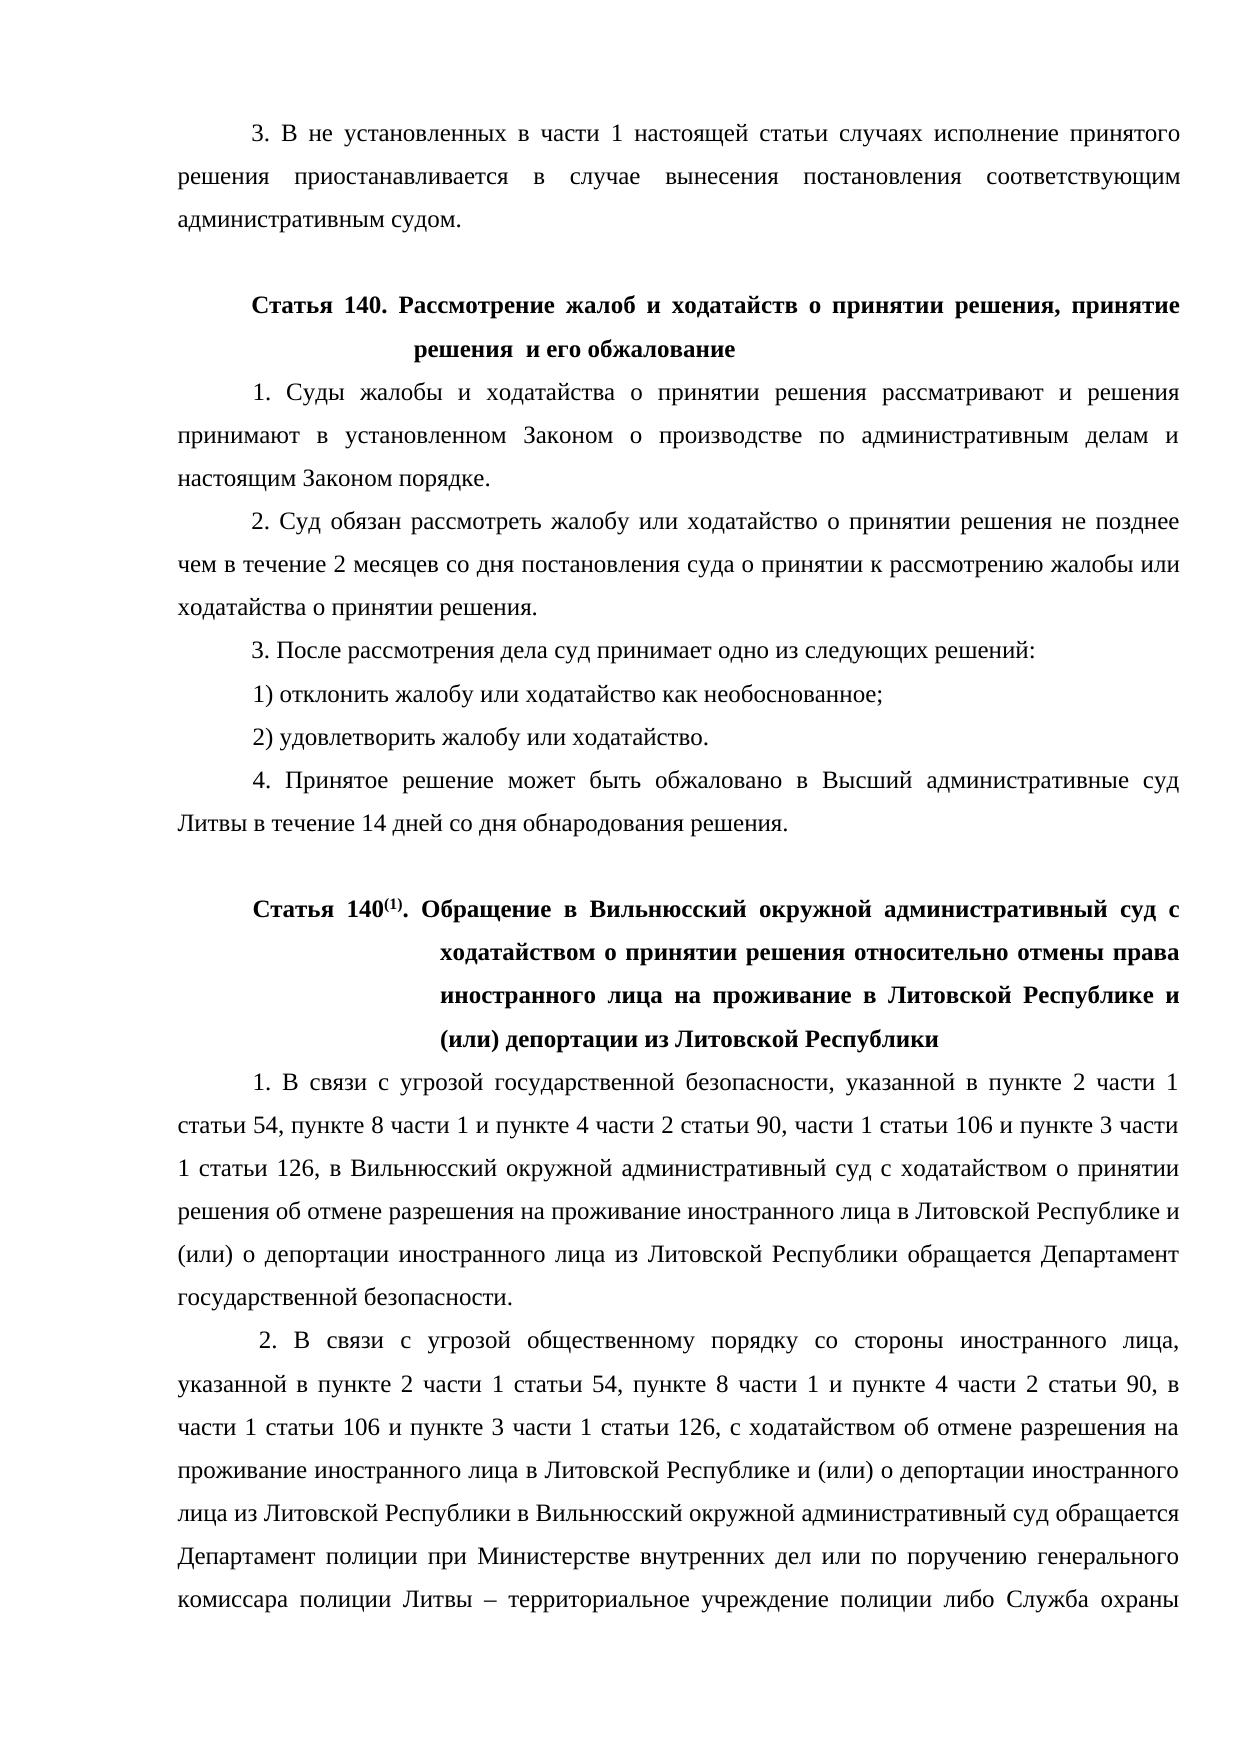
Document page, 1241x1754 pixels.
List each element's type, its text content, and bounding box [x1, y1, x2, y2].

text Статья 140(1). Обращение в Вильнюсский окружной административный суд с ходатайством о принятии решения относительно отмены права иностранного лица на проживание в Литовской Республике и (или) депортации из Литовской Республики [252, 894, 1180, 1052]
text 4. Принятое решение может быть обжаловано в Высший административные суд Литвы в течение 14 дней со дня обнародования решения. [177, 765, 1180, 837]
text 2. В связи с угрозой общественному порядку со стороны иностранного лица, указанной в пункте 2 части 1 статьи 54, пункте 8 части 1 и пункте 4 части 2 статьи 90, в части 1 статьи 106 и пункте 3 части 1 статьи 126, с ходатайством об отмене разрешения на проживание иностранного лица в Литовской Республике и (или) о депортации иностранного лица из Литовской Республики в Вильнюсский окружной административный суд обращается Департамент полиции при Министерстве внутренних дел или по поручению генерального комиссара полиции Литвы – территориальное учреждение полиции либо Служба охраны [177, 1326, 1180, 1613]
text 3. В не установленных в части 1 настоящей статьи случаях исполнение принятого решения приостанавливается в случае вынесения постановления соответствующим административным судом. [177, 118, 1181, 233]
text 2. Суд обязан рассмотреть жалобу или ходатайство о принятии решения не позднее чем в течение 2 месяцев со дня постановления суда о принятии к рассмотрению жалобы или ходатайства о принятии решения. [177, 506, 1181, 621]
text Статья 140. Рассмотрение жалоб и ходатайств о принятии решения, принятие решения и его обжалование [251, 291, 1181, 362]
text 1. Суды жалобы и ходатайства о принятии решения рассматривают и решения принимают в установленном Законом о производстве по административным делам и настоящим Законом порядке. [177, 377, 1180, 492]
text 2) удовлетворить жалобу или ходатайство. [177, 722, 1180, 751]
text 1. В связи с угрозой государственной безопасности, указанной в пункте 2 части 1 статьи 54, пункте 8 части 1 и пункте 4 части 2 статьи 90, части 1 статьи 106 и пункте 3 части 1 статьи 126, в Вильнюсский окружной административный суд с ходатайством о принятии решения об отмене разрешения на проживание иностранного лица в Литовской Республике и (или) о депортации иностранного лица из Литовской Республики обращается Департамент государственной безопасности. [177, 1067, 1180, 1311]
text 3. После рассмотрения дела суд принимает одно из следующих решений: [177, 636, 1181, 664]
text 1) отклонить жалобу или ходатайство как необоснованное; [177, 679, 1180, 707]
